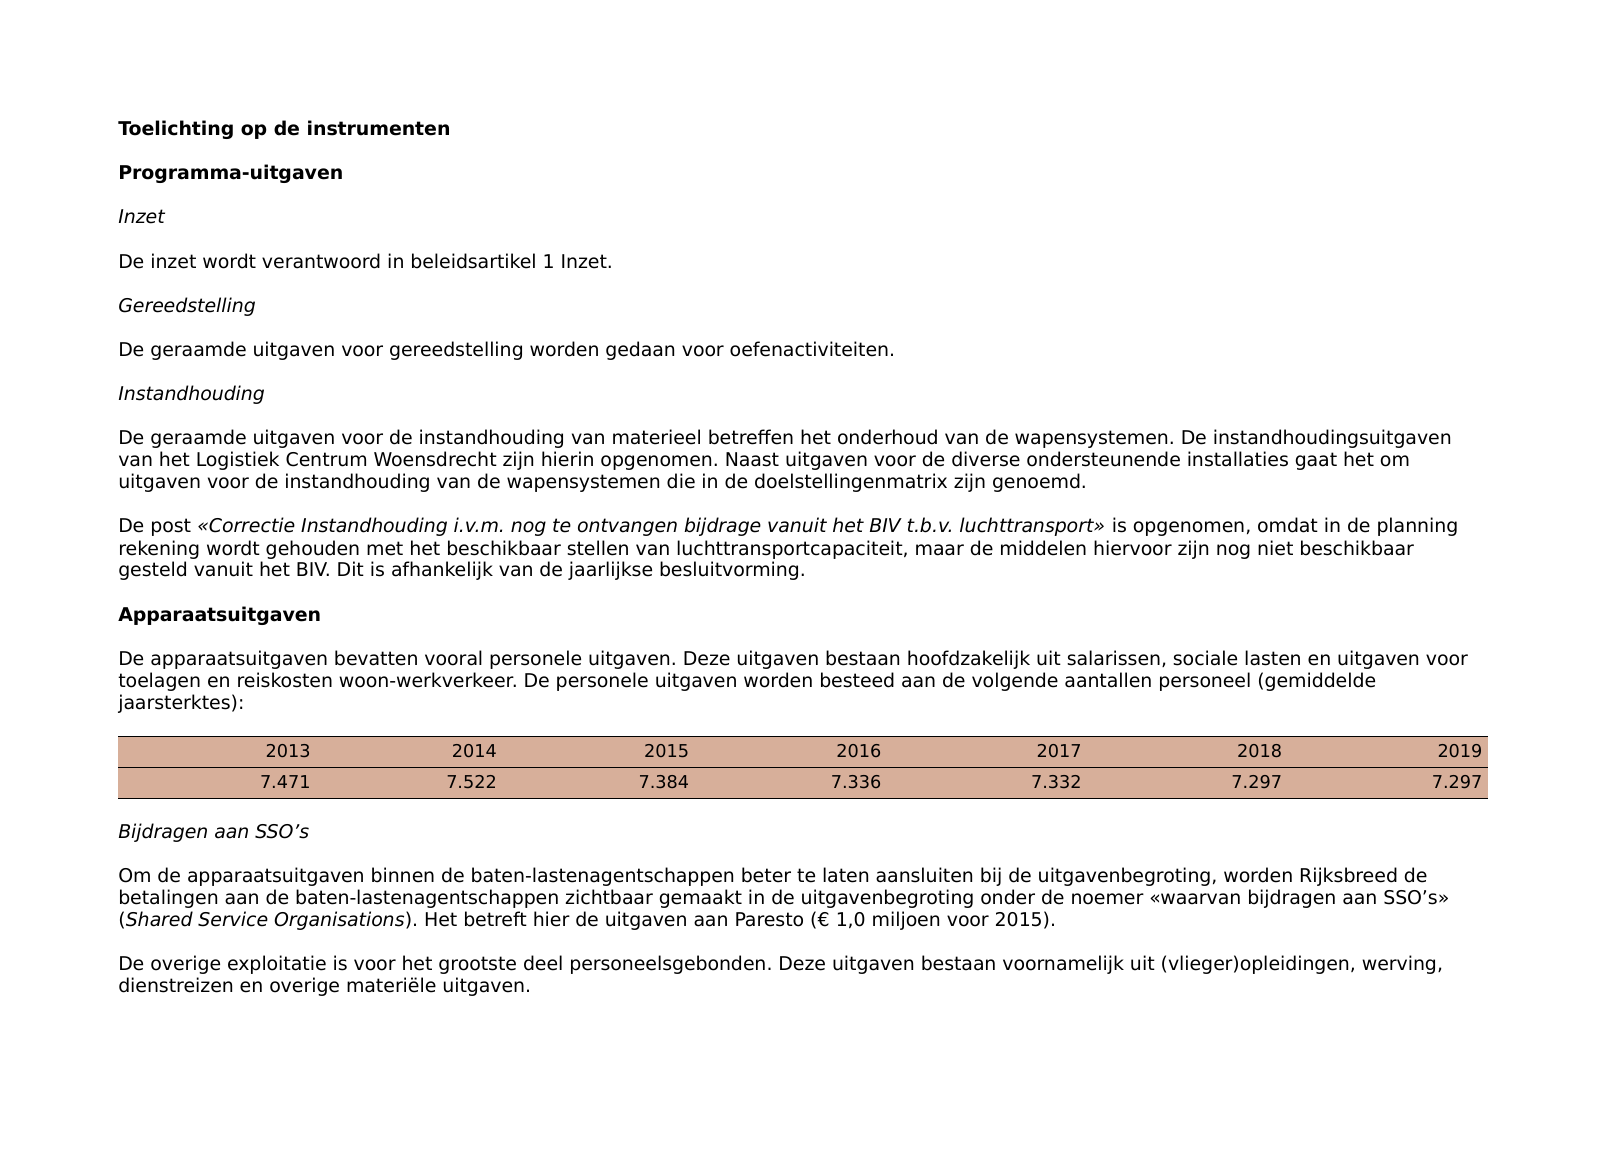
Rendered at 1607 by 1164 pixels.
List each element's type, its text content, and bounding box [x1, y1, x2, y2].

table_header 2015 [503, 737, 695, 767]
subtitle Toelichting op de instrumenten [118, 118, 1488, 140]
table_cell 7.522 [310, 768, 503, 798]
subtitle Apparaatsuitgaven [118, 603, 1488, 626]
text Om de apparaatsuitgaven binnen de baten-lastenagentschappen beter te laten aansluiten bij de uitgavenbegroting, worden Rijksbreed de betalingen aan de baten-lastenagentschappen zichtbaar gemaakt in de uitgavenbegroting onder de noemer «waarvan bijdragen aan SSO’s» (Shared Service Organisations). Het betreft hier de uitgaven aan Paresto (€ 1,0 miljoen voor 2015). [118, 865, 1488, 931]
subtitle Bijdragen aan SSO’s [118, 821, 1488, 843]
text De inzet wordt verantwoord in beleidsartikel 1 Inzet. [118, 251, 1488, 273]
subtitle Instandhouding [118, 383, 1488, 405]
subtitle Inzet [118, 206, 1488, 228]
table_cell 7.471 [118, 768, 310, 798]
table_cell 7.297 [1088, 768, 1288, 798]
table_header 2019 [1288, 737, 1488, 767]
table_header 2016 [695, 737, 887, 767]
text De geraamde uitgaven voor gereedstelling worden gedaan voor oefenactiviteiten. [118, 339, 1488, 361]
table_cell 7.384 [503, 768, 695, 798]
table_header 2017 [887, 737, 1087, 767]
table_cell 7.336 [695, 768, 887, 798]
text De apparaatsuitgaven bevatten vooral personele uitgaven. Deze uitgaven bestaan hoofdzakelijk uit salarissen, sociale lasten en uitgaven voor toelagen en reiskosten woon-werkverkeer. De personele uitgaven worden besteed aan de volgende aantallen personeel (gemiddelde jaarsterktes): [118, 648, 1488, 714]
table_cell 7.332 [887, 768, 1087, 798]
text De geraamde uitgaven voor de instandhouding van materieel betreffen het onderhoud van de wapensystemen. De instandhoudingsuitgaven van het Logistiek Centrum Woensdrecht zijn hierin opgenomen. Naast uitgaven voor de diverse ondersteunende installaties gaat het om uitgaven voor de instandhouding van de wapensystemen die in de doelstellingenmatrix zijn genoemd. [118, 427, 1488, 493]
text De post «Correctie Instandhouding i.v.m. nog te ontvangen bijdrage vanuit het BIV t.b.v. luchttransport» is opgenomen, omdat in de planning rekening wordt gehouden met het beschikbaar stellen van luchttransportcapaciteit, maar de middelen hiervoor zijn nog niet beschikbaar gesteld vanuit het BIV. Dit is afhankelijk van de jaarlijkse besluitvorming. [118, 515, 1488, 581]
table_header 2013 [118, 737, 310, 767]
subtitle Programma-uitgaven [118, 162, 1488, 184]
subtitle Gereedstelling [118, 295, 1488, 317]
text De overige exploitatie is voor het grootste deel personeelsgebonden. Deze uitgaven bestaan voornamelijk uit (vlieger)opleidingen, werving, dienstreizen en overige materiële uitgaven. [118, 953, 1488, 997]
table_header 2018 [1088, 737, 1288, 767]
table_header 2014 [310, 737, 503, 767]
table_cell 7.297 [1288, 768, 1488, 798]
